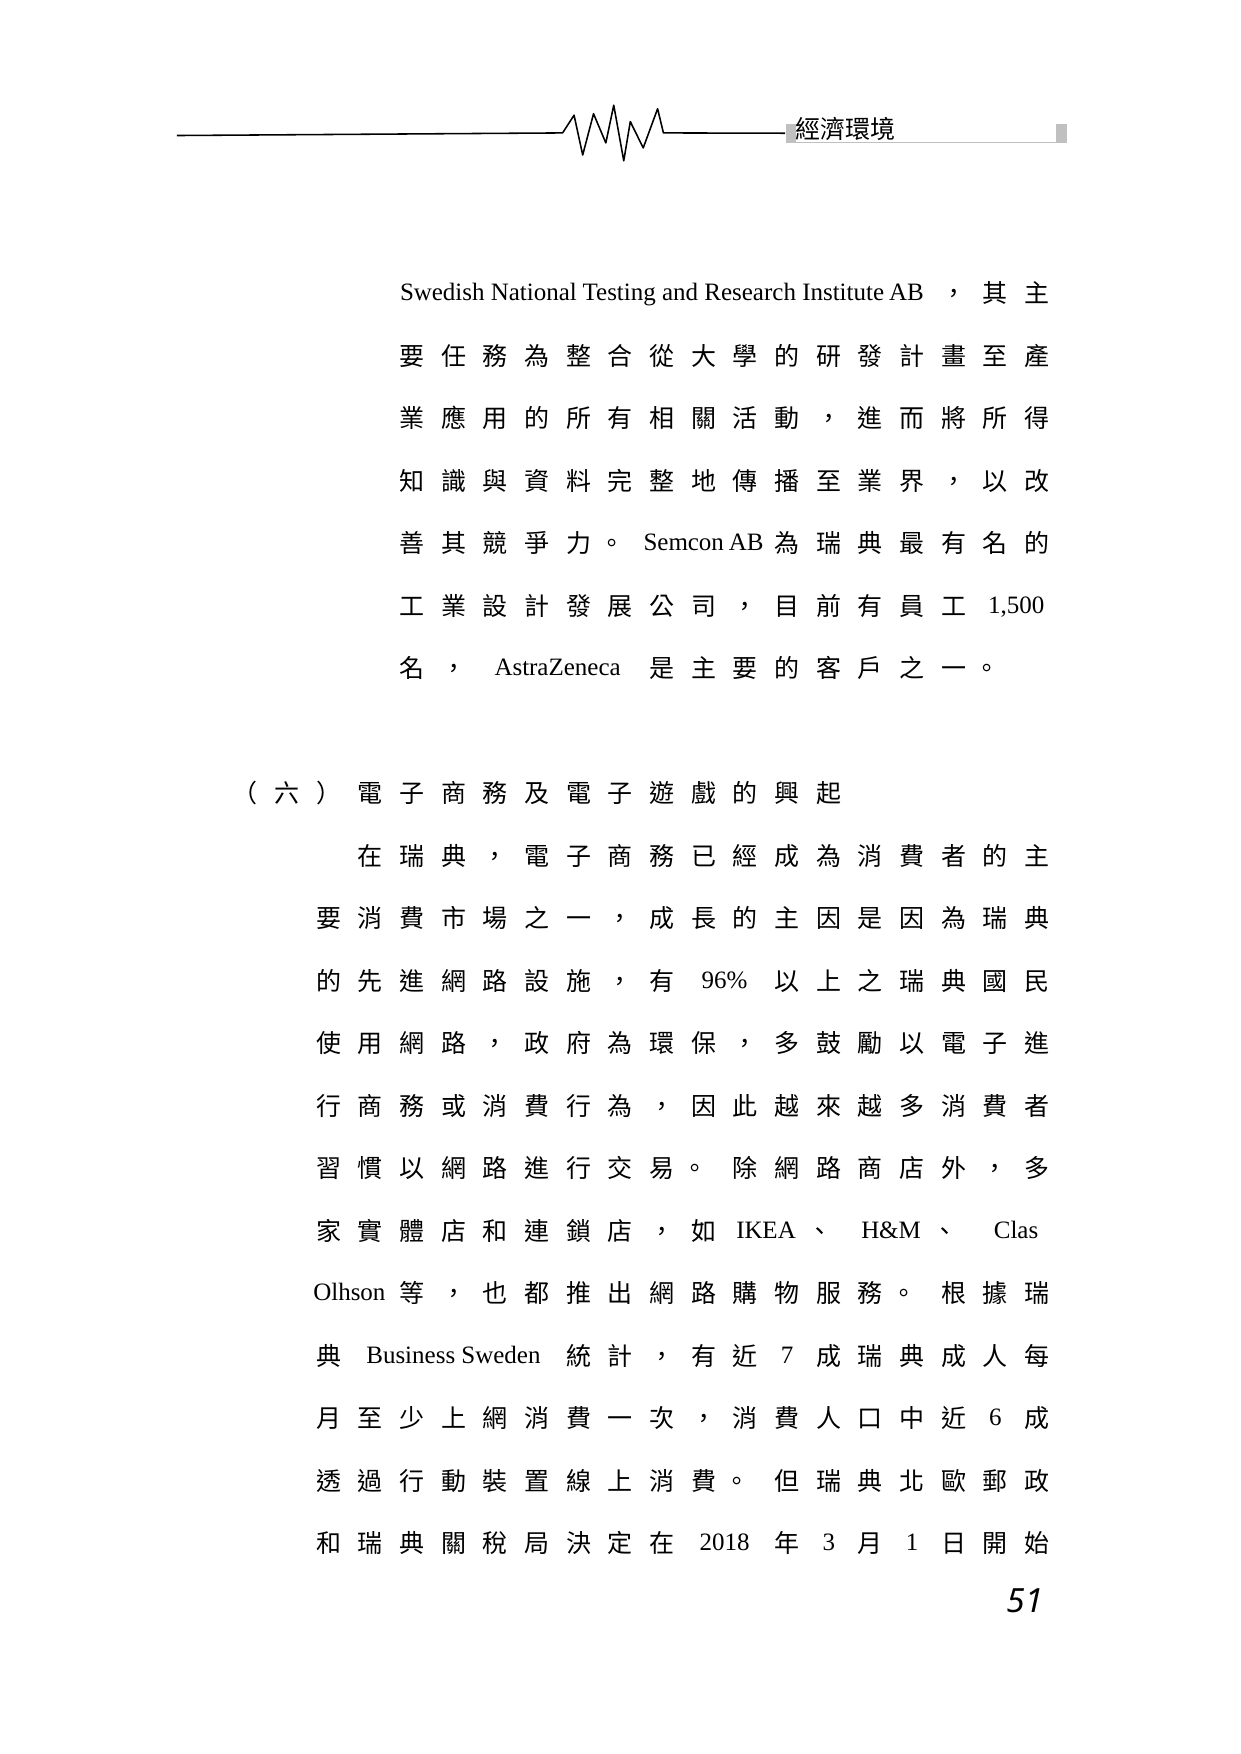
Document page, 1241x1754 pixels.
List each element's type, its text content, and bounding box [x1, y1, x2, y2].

text Swedish National Testing and Research Institute AB，其主要任務為整合從大學的研發計畫至產業應用的所有相關活動，進而將所得知識與資料完整地傳播至業界，以改善其競爭力。Semcon AB為瑞典最有名的工業設計發展公司，目前有員工1,500名，AstraZeneca是主要的客戶之一。 [330, 250, 1058, 688]
text （六）電子商務及電子遊戲的興起 [207, 750, 1058, 813]
text 在瑞典，電子商務已經成為消費者的主要消費市場之一，成長的主因是因為瑞典的先進網路設施，有96%以上之瑞典國民使用網路，政府為環保，多鼓勵以電子進行商務或消費行為，因此越來越多消費者習慣以網路進行交易。除網路商店外，多家實體店和連鎖店，如IKEA、H&M、Clas Olhson等，也都推出網路購物服務。根據瑞典Business Sweden統計，有近7成瑞典成人每月至少上網消費一次，消費人口中近6成透過行動裝置線上消費。但瑞典北歐郵政和瑞典關稅局決定在2018年3月1日開始 [281, 813, 1058, 1563]
